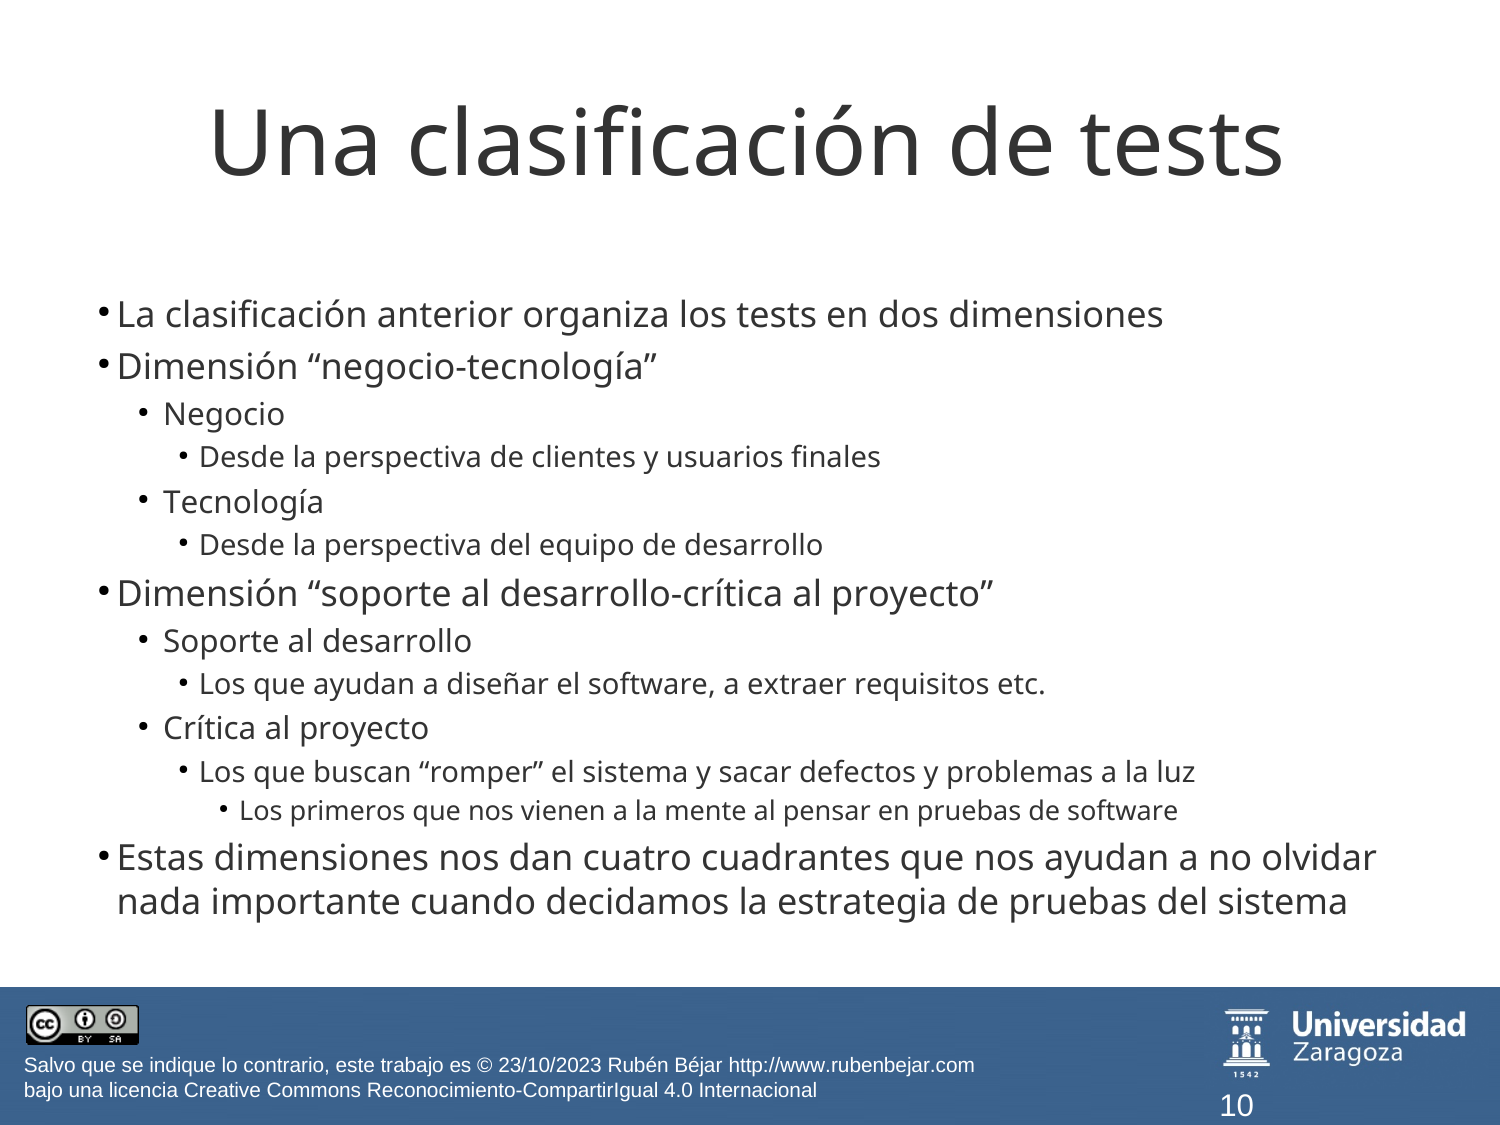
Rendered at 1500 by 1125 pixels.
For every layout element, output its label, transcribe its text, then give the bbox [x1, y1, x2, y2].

title Una clasificación de tests [74, 20, 1420, 257]
picture [0, 987, 1500, 1125]
list La clasificación anterior organiza los tests en dos dimensiones Dimensión “negocio-tecnología” Negocio Desde la perspectiva de clientes y usuarios finales Tecnología Desde la perspectiva del equipo de desarrollo Dimensión “soporte al desarrollo-crítica al proyecto” Soporte al desarrollo Los que ayudan a diseñar el software, a extraer requisitos etc. Crítica al proyecto Los que buscan “romper” el sistema y sacar defectos y problemas a la luz Los primeros que nos vienen a la mente al pensar en pruebas de software Estas dimensiones nos dan cuatro cuadrantes que nos ayudan a no olvidar nada importante cuando decidamos la estrategia de pruebas del sistema [82, 283, 1418, 957]
